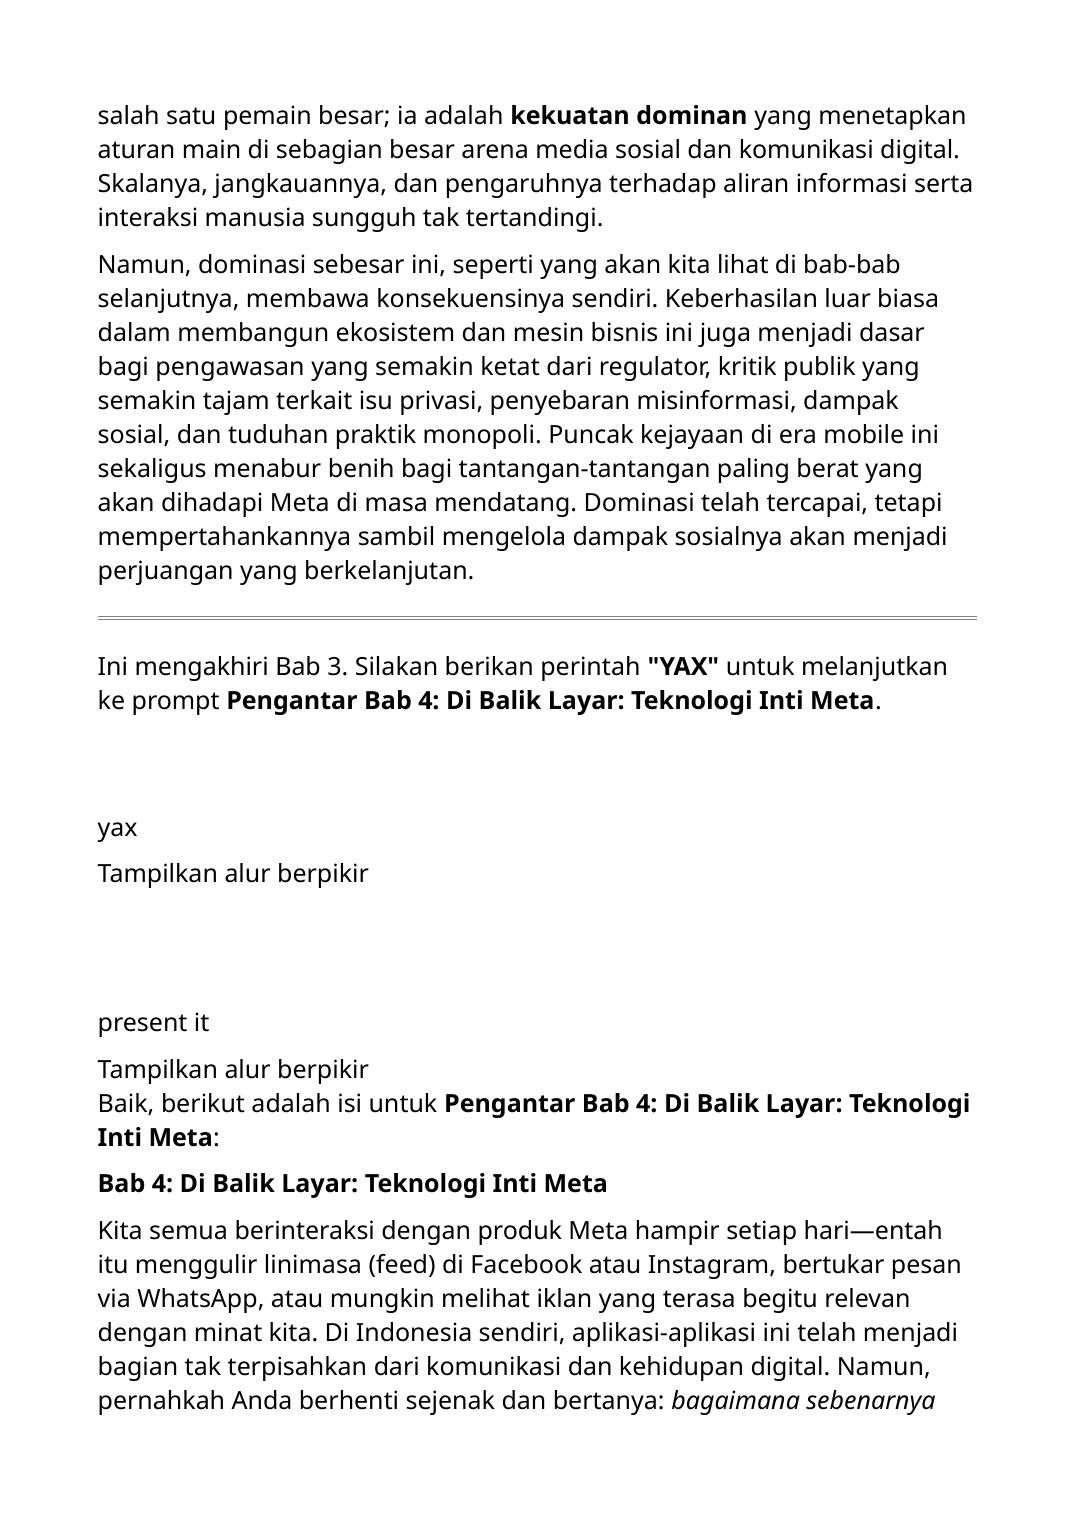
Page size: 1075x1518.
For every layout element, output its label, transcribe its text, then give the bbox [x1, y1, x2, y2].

text Tampilkan alur berpikir [97, 1051, 977, 1085]
text Bab 4: Di Balik Layar: Teknologi Inti Meta [97, 1166, 977, 1200]
text salah satu pemain besar; ia adalah kekuatan dominan yang menetapkan aturan main di sebagian besar arena media sosial dan komunikasi digital. Skalanya, jangkauannya, dan pengaruhnya terhadap aliran informasi serta interaksi manusia sungguh tak tertandingi. [97, 97, 977, 234]
text Namun, dominasi sebesar ini, seperti yang akan kita lihat di bab-bab selanjutnya, membawa konsekuensinya sendiri. Keberhasilan luar biasa dalam membangun ekosistem dan mesin bisnis ini juga menjadi dasar bagi pengawasan yang semakin ketat dari regulator, kritik publik yang semakin tajam terkait isu privasi, penyebaran misinformasi, dampak sosial, dan tuduhan praktik monopoli. Puncak kejayaan di era mobile ini sekaligus menabur benih bagi tantangan-tantangan paling berat yang akan dihadapi Meta di masa mendatang. Dominasi telah tercapai, tetapi mempertahankannya sambil mengelola dampak sosialnya akan menjadi perjuangan yang berkelanjutan. [97, 246, 977, 587]
text Kita semua berinteraksi dengan produk Meta hampir setiap hari—entah itu menggulir linimasa (feed) di Facebook atau Instagram, bertukar pesan via WhatsApp, atau mungkin melihat iklan yang terasa begitu relevan dengan minat kita. Di Indonesia sendiri, aplikasi-aplikasi ini telah menjadi bagian tak terpisahkan dari komunikasi dan kehidupan digital. Namun, pernahkah Anda berhenti sejenak dan bertanya: bagaimana sebenarnya [97, 1213, 977, 1417]
text Tampilkan alur berpikir [97, 856, 977, 890]
text yax [97, 809, 977, 843]
text present it [97, 1005, 977, 1039]
text Ini mengakhiri Bab 3. Silakan berikan perintah "YAX" untuk melanjutkan ke prompt Pengantar Bab 4: Di Balik Layar: Teknologi Inti Meta. [97, 648, 977, 716]
text Baik, berikut adalah isi untuk Pengantar Bab 4: Di Balik Layar: Teknologi Inti Meta: [97, 1085, 977, 1153]
